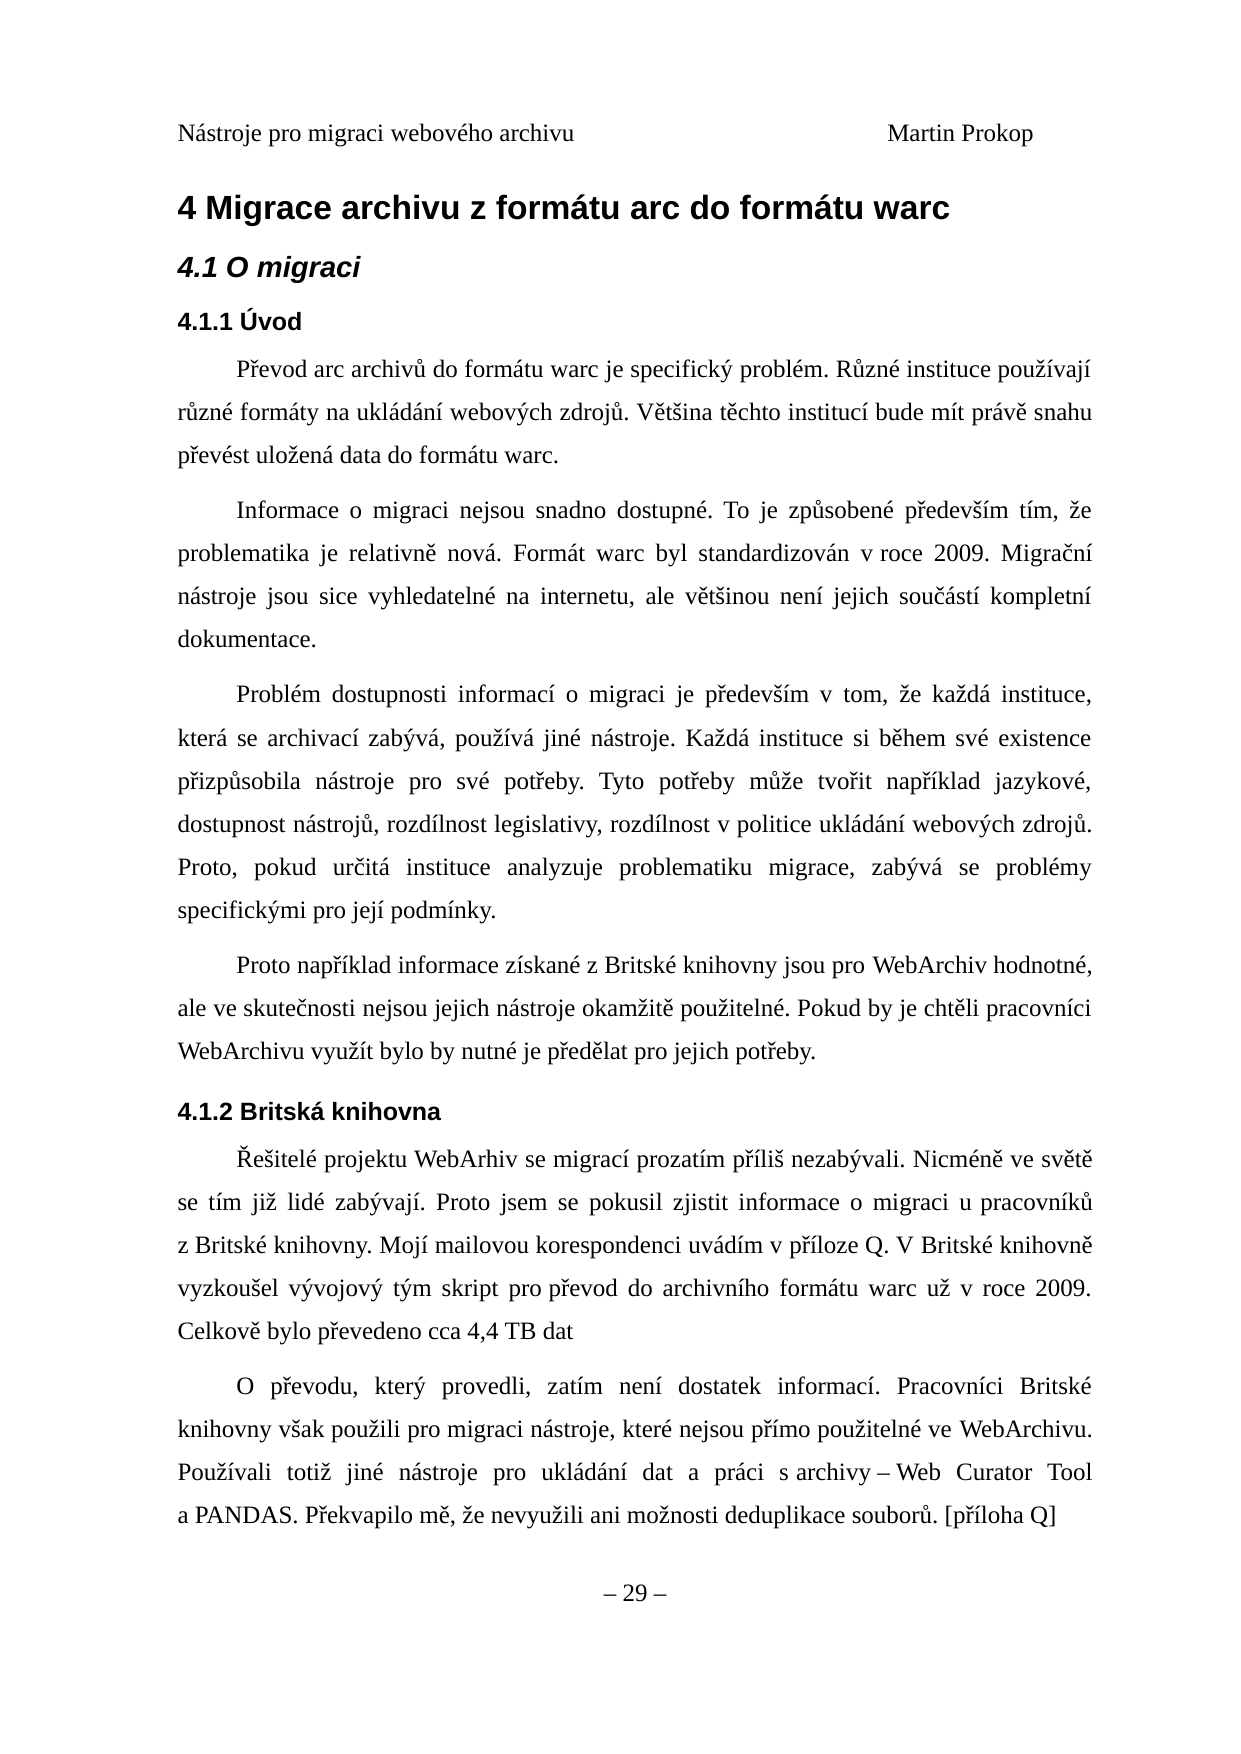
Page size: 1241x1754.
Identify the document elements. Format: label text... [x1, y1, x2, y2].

text Problém dostupnosti informací o migraci je především v tom, že každá instituce, která se archivací zabývá, používá jiné nástroje. Každá instituce si během své existence přizpůsobila nástroje pro své potřeby. Tyto potřeby může tvořit například jazykové, dostupnost nástrojů, rozdílnost legislativy, rozdílnost v politice ukládání webových zdrojů. Proto, pokud určitá instituce analyzuje problematiku migrace, zabývá se problémy specifickými pro její podmínky. [177, 679, 1093, 924]
subtitle 4.1.1 Úvod [177, 307, 1093, 336]
subtitle 4.1 O migraci [177, 250, 1093, 284]
subtitle 4 Migrace archivu z formátu arc do formátu warc [177, 188, 1093, 227]
text Informace o migraci nejsou snadno dostupné. To je způsobené především tím, že problematika je relativně nová. Formát warc byl standardizován v roce 2009. Migrační nástroje jsou sice vyhledatelné na internetu, ale většinou není jejich součástí kompletní dokumentace. [177, 495, 1093, 653]
text Proto například informace získané z Britské knihovny jsou pro WebArchiv hodnotné, ale ve skutečnosti nejsou jejich nástroje okamžitě použitelné. Pokud by je chtěli pracovníci WebArchivu využít bylo by nutné je předělat pro jejich potřeby. [177, 950, 1093, 1065]
subtitle 4.1.2 Britská knihovna [177, 1097, 1093, 1126]
text Řešitelé projektu WebArhiv se migrací prozatím příliš nezabývali. Nicméně ve světě se tím již lidé zabývají. Proto jsem se pokusil zjistit informace o migraci u pracovníků z Britské knihovny. Mojí mailovou korespondenci uvádím v příloze Q. V Britské knihovně vyzkoušel vývojový tým skript pro převod do archivního formátu warc už v roce 2009. Celkově bylo převedeno cca 4,4 TB dat [177, 1144, 1093, 1345]
text Převod arc archivů do formátu warc je specifický problém. Různé instituce používají různé formáty na ukládání webových zdrojů. Většina těchto institucí bude mít právě snahu převést uložená data do formátu warc. [177, 354, 1093, 469]
text O převodu, který provedli, zatím není dostatek informací. Pracovníci Britské knihovny však použili pro migraci nástroje, které nejsou přímo použitelné ve WebArchivu. Používali totiž jiné nástroje pro ukládání dat a práci s archivy – Web Curator Tool a PANDAS. Překvapilo mě, že nevyužili ani možnosti deduplikace souborů. [příloha Q] [177, 1371, 1093, 1529]
